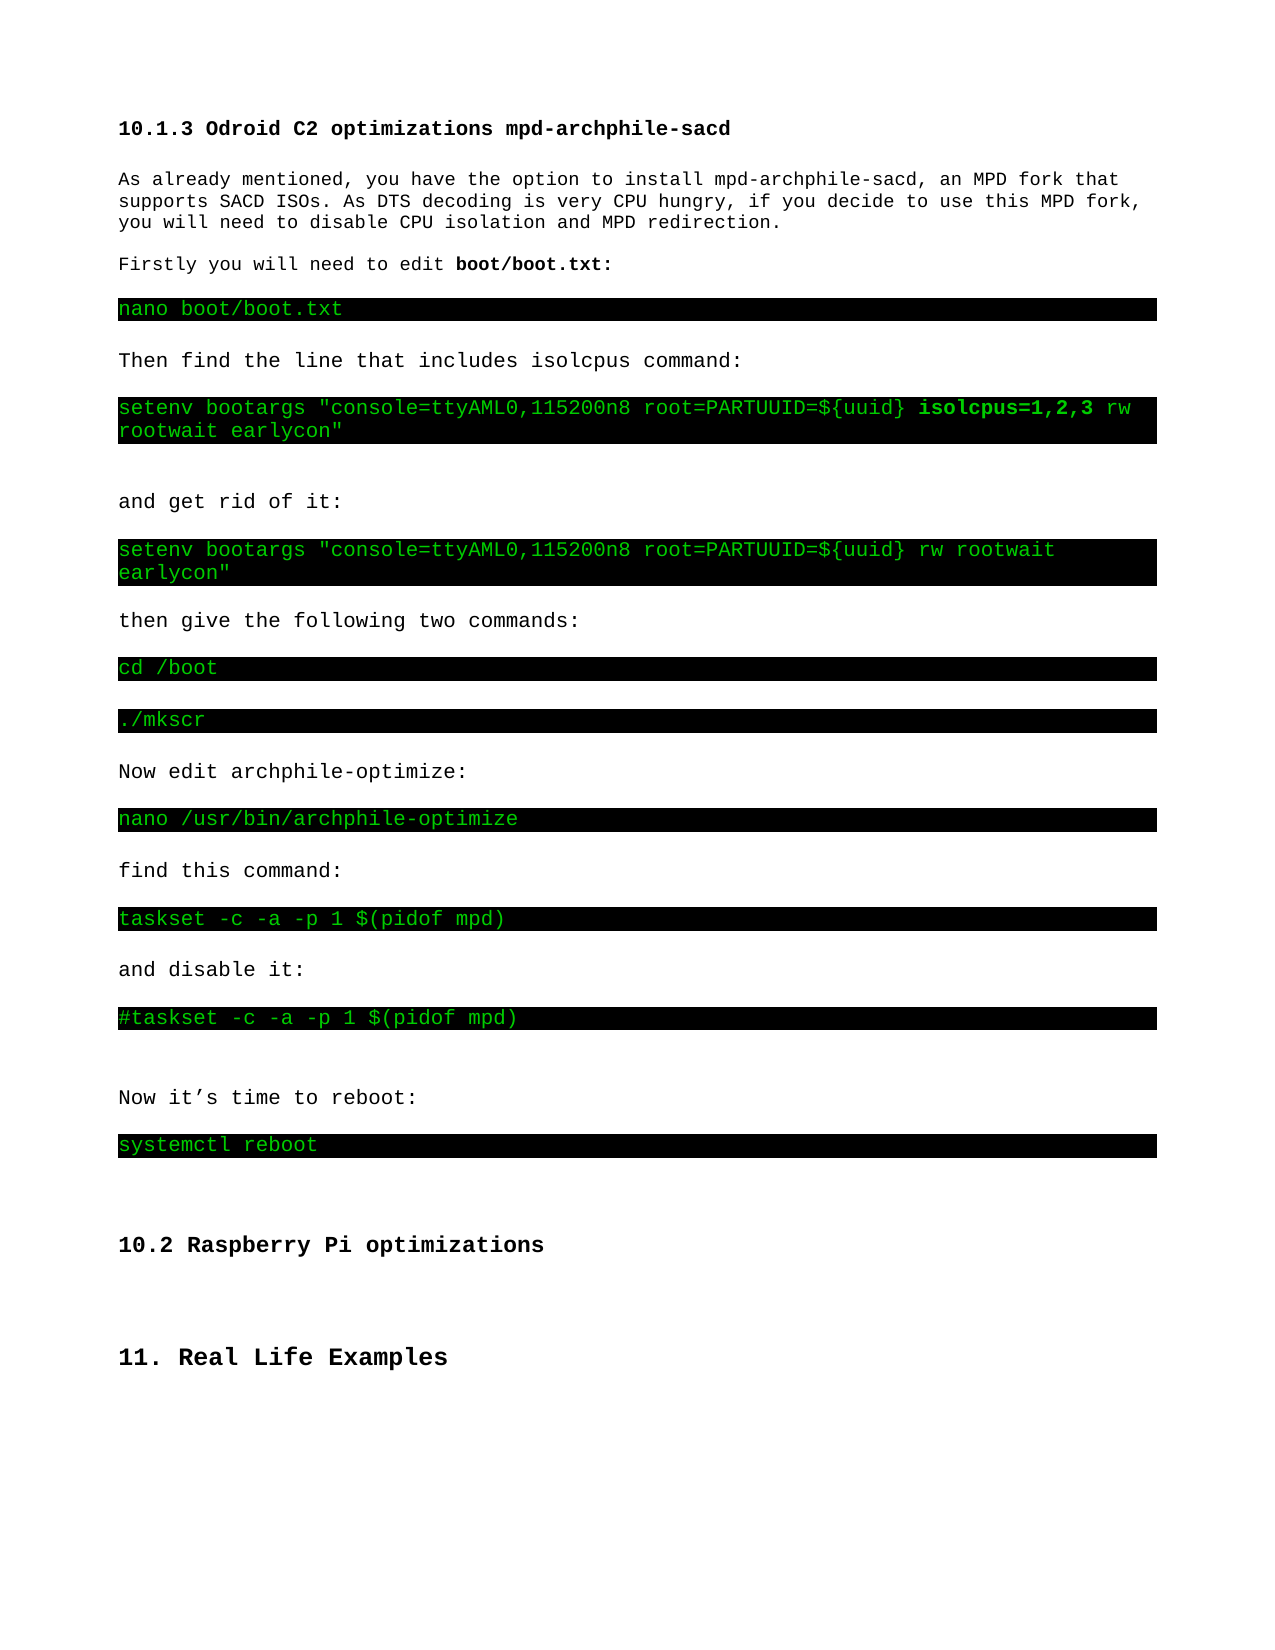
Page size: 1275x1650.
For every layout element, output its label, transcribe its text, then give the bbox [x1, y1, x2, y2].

text setenv bootargs "console=ttyAML0,115200n8 root=PARTUUID=${uuid} rw rootwait earlycon" [118, 539, 1157, 586]
text cd /boot [118, 657, 1157, 681]
text nano /usr/bin/archphile-optimize [118, 808, 1157, 832]
text 10.1.3 Odroid C2 optimizations mpd-archphile-sacd [118, 118, 1157, 142]
text 11. Real Life Examples [118, 1344, 1157, 1373]
text and get rid of it: [118, 491, 1157, 515]
text Firstly you will need to edit boot/boot.txt: [118, 255, 1157, 276]
text 10.2 Raspberry Pi optimizations [118, 1234, 1157, 1259]
text then give the following two commands: [118, 610, 1157, 633]
text setenv bootargs "console=ttyAML0,115200n8 root=PARTUUID=${uuid} isolcpus=1,2,3 rw rootwait earlycon" [118, 397, 1157, 444]
text ./mkscr [118, 709, 1157, 733]
text Then find the line that includes isolcpus command: [118, 349, 1157, 373]
text systemctl reboot [118, 1134, 1157, 1158]
text Now edit archphile-optimize: [118, 761, 1157, 784]
text taskset -c -a -p 1 $(pidof mpd) [118, 907, 1157, 931]
text find this command: [118, 860, 1157, 884]
text #taskset -c -a -p 1 $(pidof mpd) [118, 1007, 1157, 1030]
text As already mentioned, you have the option to install mpd-archphile-sacd, an MPD fork that supports SACD ISOs. As DTS decoding is very CPU hungry, if you decide to use this MPD fork, you will need to disable CPU isolation and MPD redirection. [118, 170, 1157, 234]
text Now it’s time to reboot: [118, 1087, 1157, 1111]
text nano boot/boot.txt [118, 298, 1157, 321]
text and disable it: [118, 959, 1157, 983]
